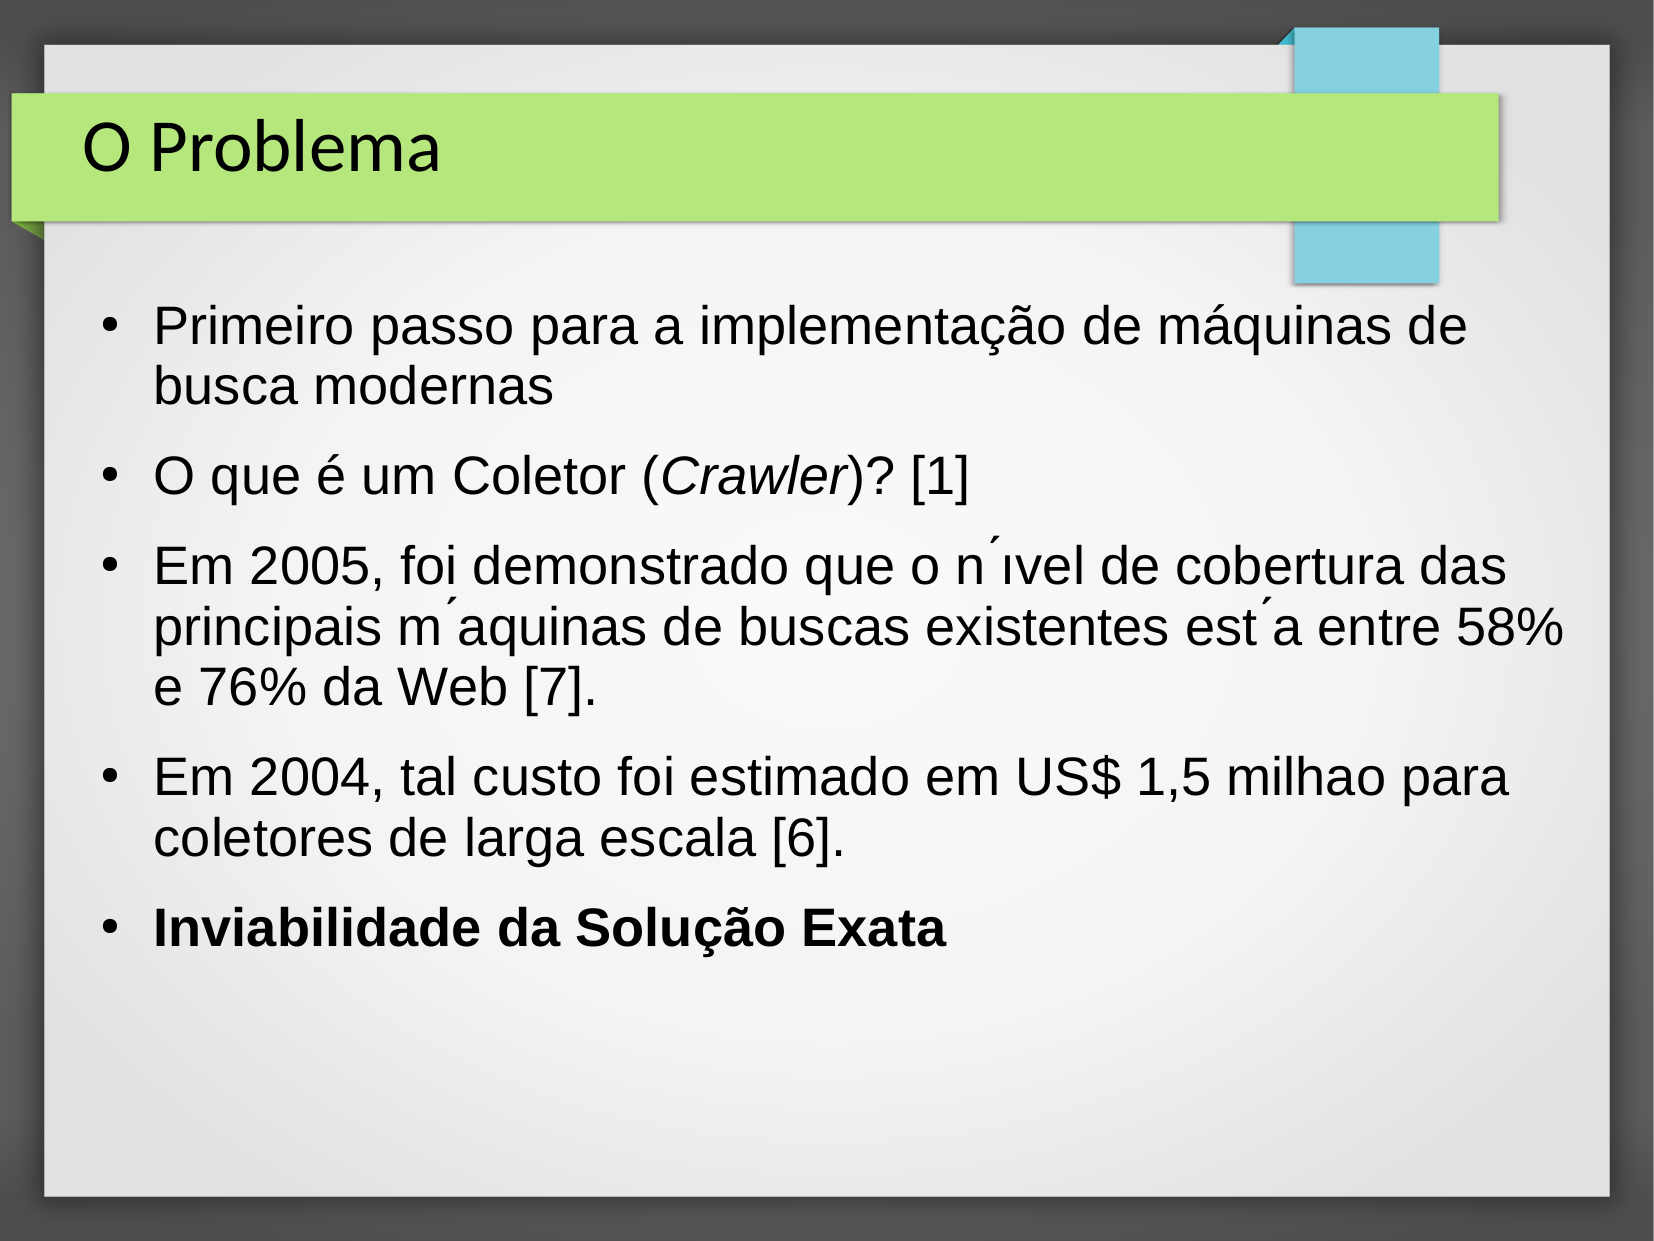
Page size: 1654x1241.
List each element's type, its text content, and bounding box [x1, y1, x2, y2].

list Primeiro passo para a implementação de máquinas de busca modernas O que é um Coletor (Crawler)? [1] Em 2005, foi demonstrado que o n ́ıvel de cobertura das principais m ́aquinas de buscas existentes est ́a entre 58% e 76% da Web [7]. Em 2004, tal custo foi estimado em US$ 1,5 milhao para coletores de larga escala [6]. Inviabilidade da Solução Exata [82, 295, 1571, 1015]
picture [0, 0, 1654, 1241]
title O Problema [82, 49, 1571, 257]
